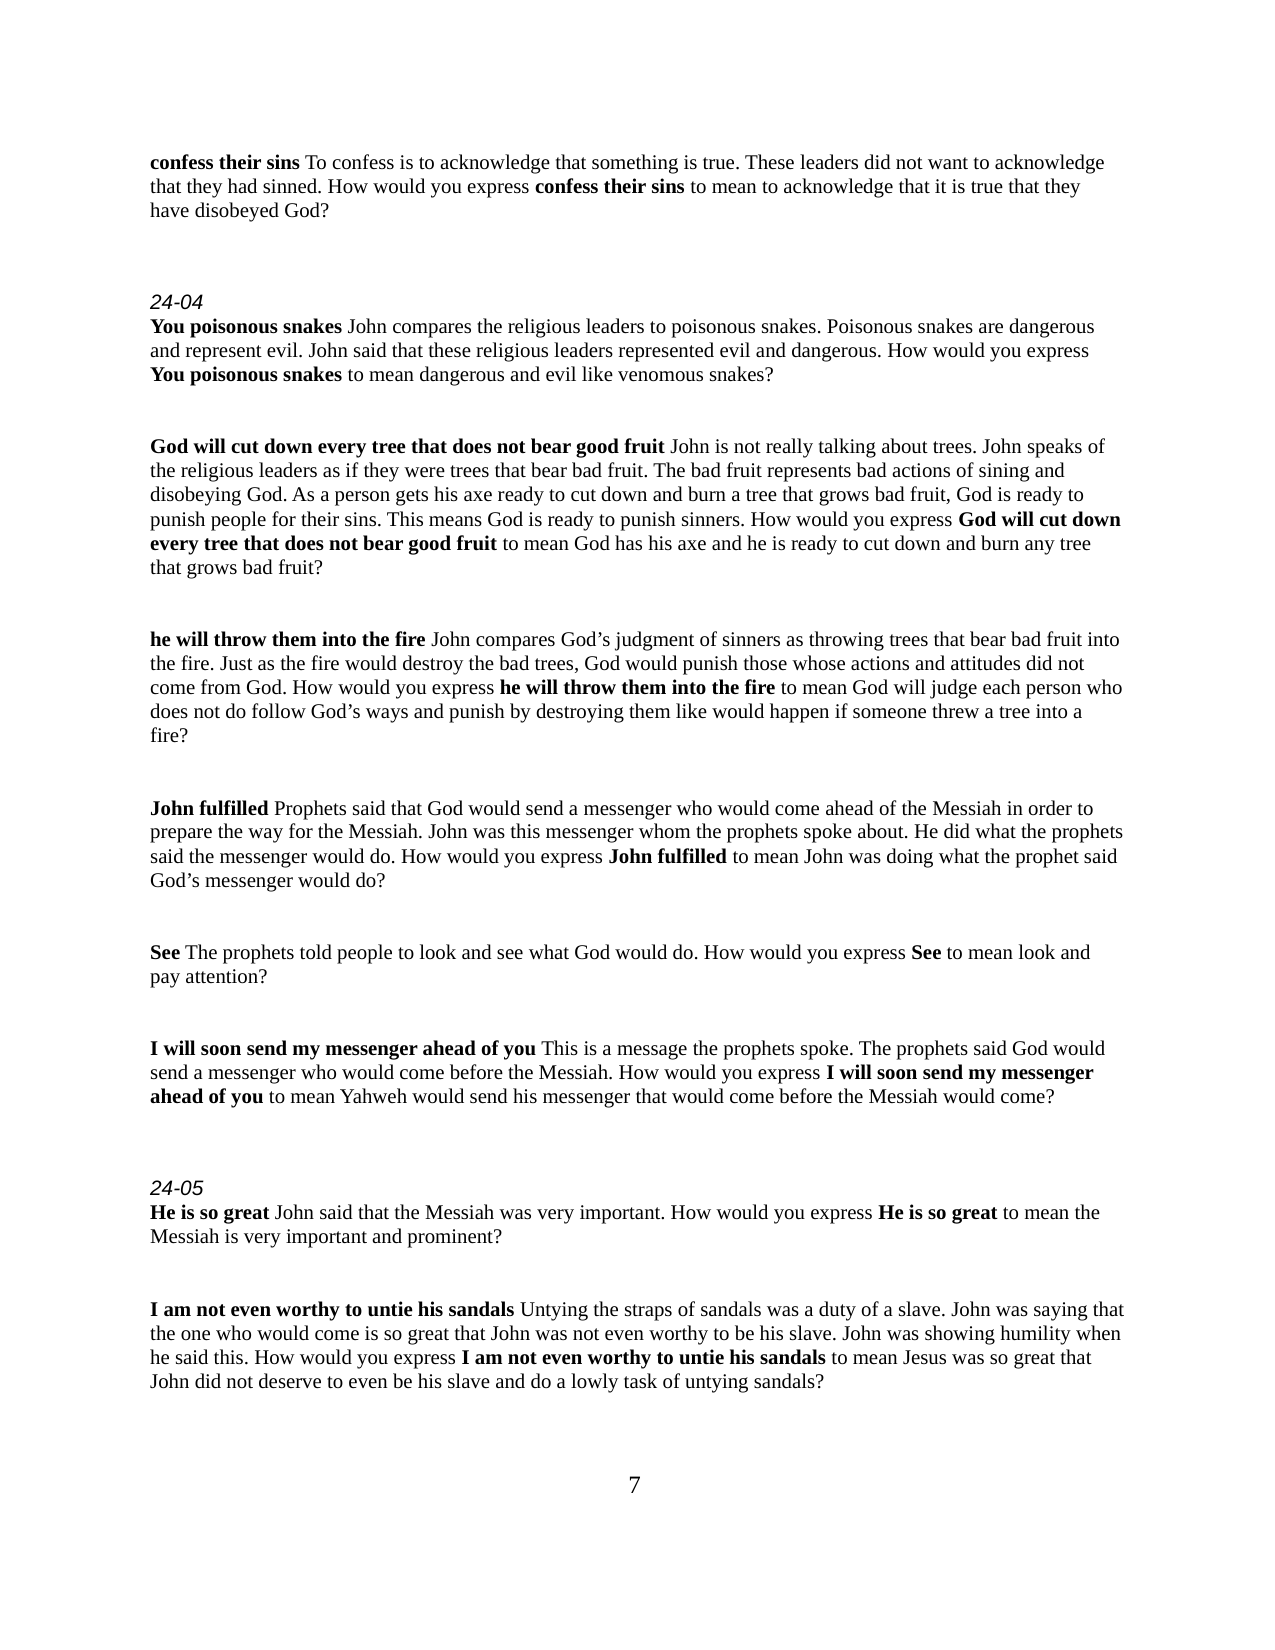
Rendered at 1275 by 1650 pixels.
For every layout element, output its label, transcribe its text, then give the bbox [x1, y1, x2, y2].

text he will throw them into the fire John compares God’s judgment of sinners as throwing trees that bear bad fruit into the fire. Just as the fire would destroy the bad trees, God would punish those whose actions and attitudes did not come from God. How would you express he will throw them into the fire to mean God will judge each person who does not do follow God’s ways and punish by destroying them like would happen if someone threw a tree into a fire? [150, 627, 1125, 747]
text You poisonous snakes John compares the religious leaders to poisonous snakes. Poisonous snakes are dangerous and represent evil. John said that these religious leaders represented evil and dangerous. How would you express You poisonous snakes to mean dangerous and evil like venomous snakes? [150, 314, 1125, 386]
subtitle 24-04 [150, 290, 1125, 314]
text I am not even worthy to untie his sandals Untying the straps of sandals was a duty of a slave. John was saying that the one who would come is so great that John was not even worthy to be his slave. John was showing humility when he said this. How would you express I am not even worthy to untie his sandals to mean Jesus was so great that John did not deserve to even be his slave and do a lowly task of untying sandals? [150, 1296, 1125, 1393]
text He is so great John said that the Messiah was very important. How would you express He is so great to mean the Messiah is very important and prominent? [150, 1200, 1125, 1248]
text I will soon send my messenger ahead of you This is a message the prophets spoke. The prophets said God would send a messenger who would come before the Messiah. How would you express I will soon send my messenger ahead of you to mean Yahweh would send his messenger that would come before the Messiah would come? [150, 1036, 1125, 1108]
text See The prophets told people to look and see what God would do. How would you express See to mean look and pay attention? [150, 940, 1125, 988]
text confess their sins To confess is to acknowledge that something is true. These leaders did not want to acknowledge that they had sinned. How would you express confess their sins to mean to acknowledge that it is true that they have disobeyed God? [150, 150, 1125, 222]
text God will cut down every tree that does not bear good fruit John is not really talking about trees. John speaks of the religious leaders as if they were trees that bear bad fruit. The bad fruit represents bad actions of sining and disobeying God. As a person gets his axe ready to cut down and burn a tree that grows bad fruit, God is ready to punish people for their sins. This means God is ready to punish sinners. How would you express God will cut down every tree that does not bear good fruit to mean God has his axe and he is ready to cut down and burn any tree that grows bad fruit? [150, 434, 1125, 579]
text John fulfilled Prophets said that God would send a messenger who would come ahead of the Messiah in order to prepare the way for the Messiah. John was this messenger whom the prophets spoke about. He did what the prophets said the messenger would do. How would you express John fulfilled to mean John was doing what the prophet said God’s messenger would do? [150, 795, 1125, 892]
subtitle 24-05 [150, 1176, 1125, 1200]
